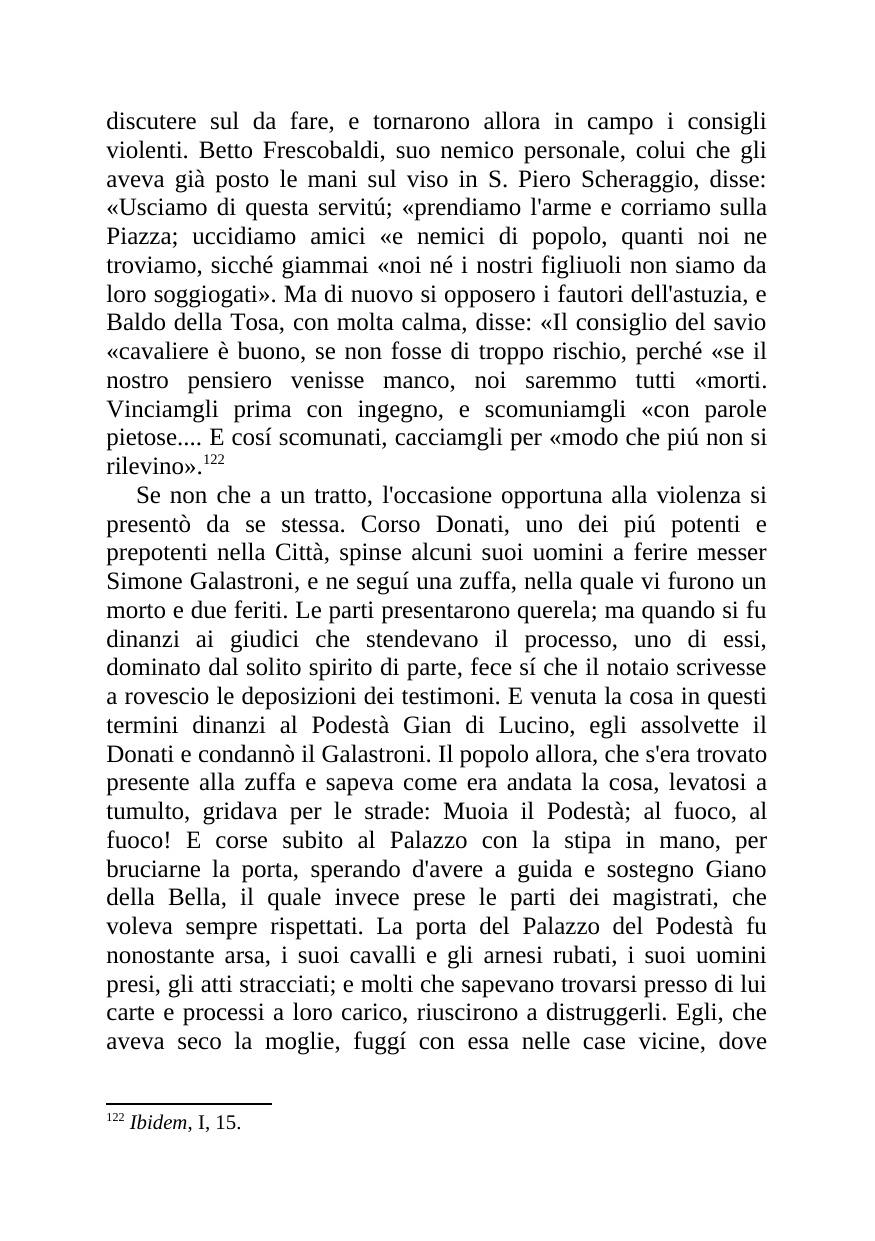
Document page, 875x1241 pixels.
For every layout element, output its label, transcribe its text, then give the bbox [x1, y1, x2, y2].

text Se non che a un tratto, l'occasione opportuna alla violenza si presentò da se stessa. Corso Donati, uno dei piú potenti e prepotenti nella Città, spinse alcuni suoi uomini a ferire messer Simone Galastroni, e ne seguí una zuffa, nella quale vi furono un morto e due feriti. Le parti presentarono querela; ma quando si fu dinanzi ai giudici che stendevano il processo, uno di essi, dominato dal solito spirito di parte, fece sí che il notaio scrivesse a rovescio le deposizioni dei testimoni. E venuta la cosa in questi termini dinanzi al Podestà Gian di Lucino, egli assolvette il Donati e condannò il Galastroni. Il popolo allora, che s'era trovato presente alla zuffa e sapeva come era andata la cosa, levatosi a tumulto, gridava per le strade: Muoia il Podestà; al fuoco, al fuoco! E corse subito al Palazzo con la stipa in mano, per bruciarne la porta, sperando d'avere a guida e sostegno Giano della Bella, il quale invece prese le parti dei magistrati, che voleva sempre rispettati. La porta del Palazzo del Podestà fu nonostante arsa, i suoi cavalli e gli arnesi rubati, i suoi uomini presi, gli atti stracciati; e molti che sapevano trovarsi presso di lui carte e processi a loro carico, riuscirono a distruggerli. Egli, che aveva seco la moglie, fuggí con essa nelle case vicine, dove [106, 480, 768, 1055]
text discutere sul da fare, e tornarono allora in campo i consigli violenti. Betto Frescobaldi, suo nemico personale, colui che gli aveva già posto le mani sul viso in S. Piero Scheraggio, disse: «Usciamo di questa servitú; «prendiamo l'arme e corriamo sulla Piazza; uccidiamo amici «e nemici di popolo, quanti noi ne troviamo, sicché giammai «noi né i nostri figliuoli non siamo da loro soggiogati». Ma di nuovo si opposero i fautori dell'astuzia, e Baldo della Tosa, con molta calma, disse: «Il consiglio del savio «cavaliere è buono, se non fosse di troppo rischio, perché «se il nostro pensiero venisse manco, noi saremmo tutti «morti. Vinciamgli prima con ingegno, e scomuniamgli «con parole pietose.... E cosí scomunati, cacciamgli per «modo che piú non si rilevino». [106, 106, 768, 480]
text Ibidem, I, 15. [106, 1110, 768, 1134]
